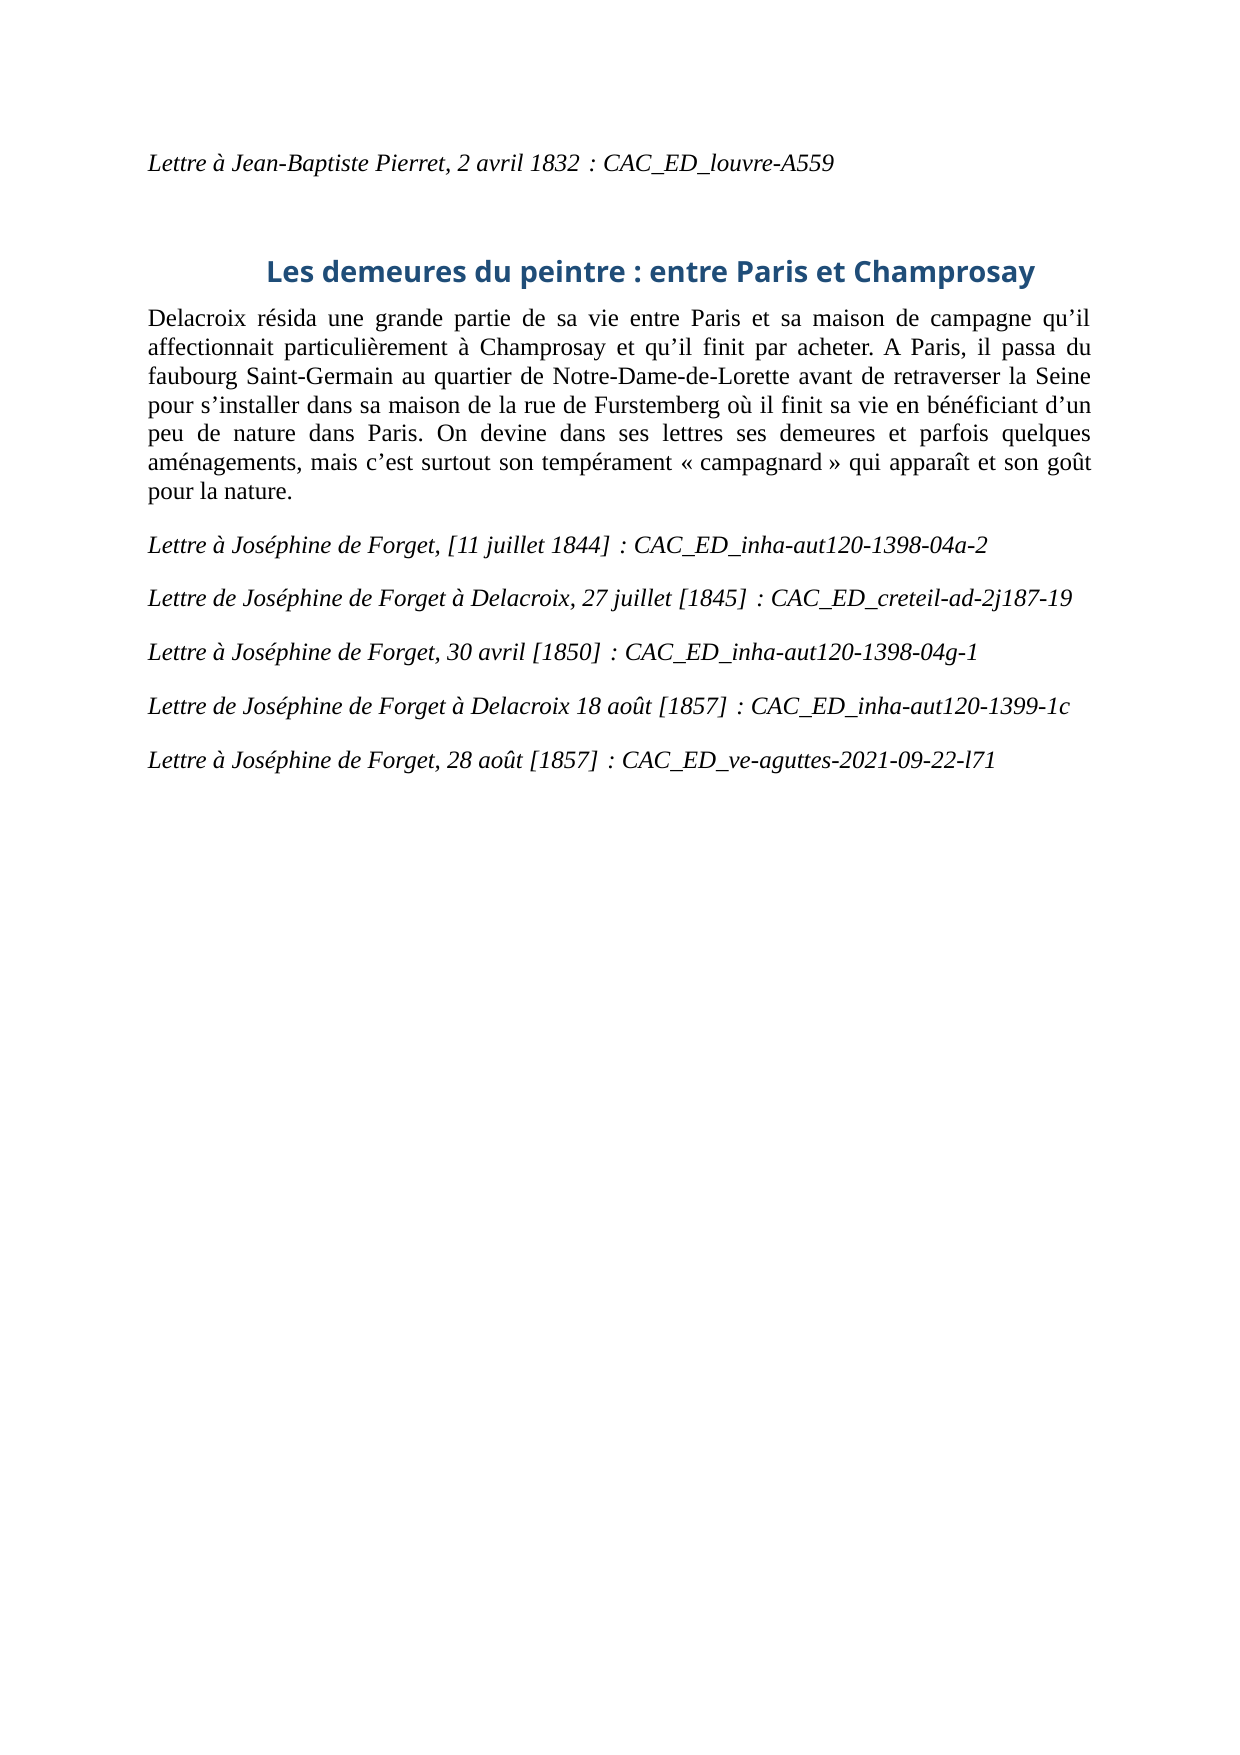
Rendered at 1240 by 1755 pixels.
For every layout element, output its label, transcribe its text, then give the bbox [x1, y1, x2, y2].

text Lettre à Joséphine de Forget, 30 avril [1850] : CAC_ED_inha-aut120-1398-04g-1 [148, 637, 1092, 666]
text Lettre à Jean-Baptiste Pierret, 2 avril 1832 : CAC_ED_louvre-A559 [148, 148, 1092, 176]
text Lettre à Joséphine de Forget, [11 juillet 1844] : CAC_ED_inha-aut120-1398-04a-2 [148, 530, 1092, 558]
text Lettre de Joséphine de Forget à Delacroix 18 août [1857] : CAC_ED_inha-aut120-1399-1c [148, 691, 1092, 720]
text Lettre à Joséphine de Forget, 28 août [1857] : CAC_ED_ve-aguttes-2021-09-22-l71 [148, 745, 1092, 773]
text Delacroix résida une grande partie de sa vie entre Paris et sa maison de campagne qu’il affectionnait particulièrement à Champrosay et qu’il finit par acheter. A Paris, il passa du faubourg Saint-Germain au quartier de Notre-Dame-de-Lorette avant de retraverser la Seine pour s’installer dans sa maison de la rue de Furstemberg où il finit sa vie en bénéficiant d’un peu de nature dans Paris. On devine dans ses lettres ses demeures et parfois quelques aménagements, mais c’est surtout son tempérament « campagnard » qui apparaît et son goût pour la nature. [148, 303, 1092, 505]
subtitle Les demeures du peintre : entre Paris et Champrosay [266, 251, 1092, 291]
text Lettre de Joséphine de Forget à Delacroix, 27 juillet [1845] : CAC_ED_creteil-ad-2j187-19 [148, 583, 1092, 612]
